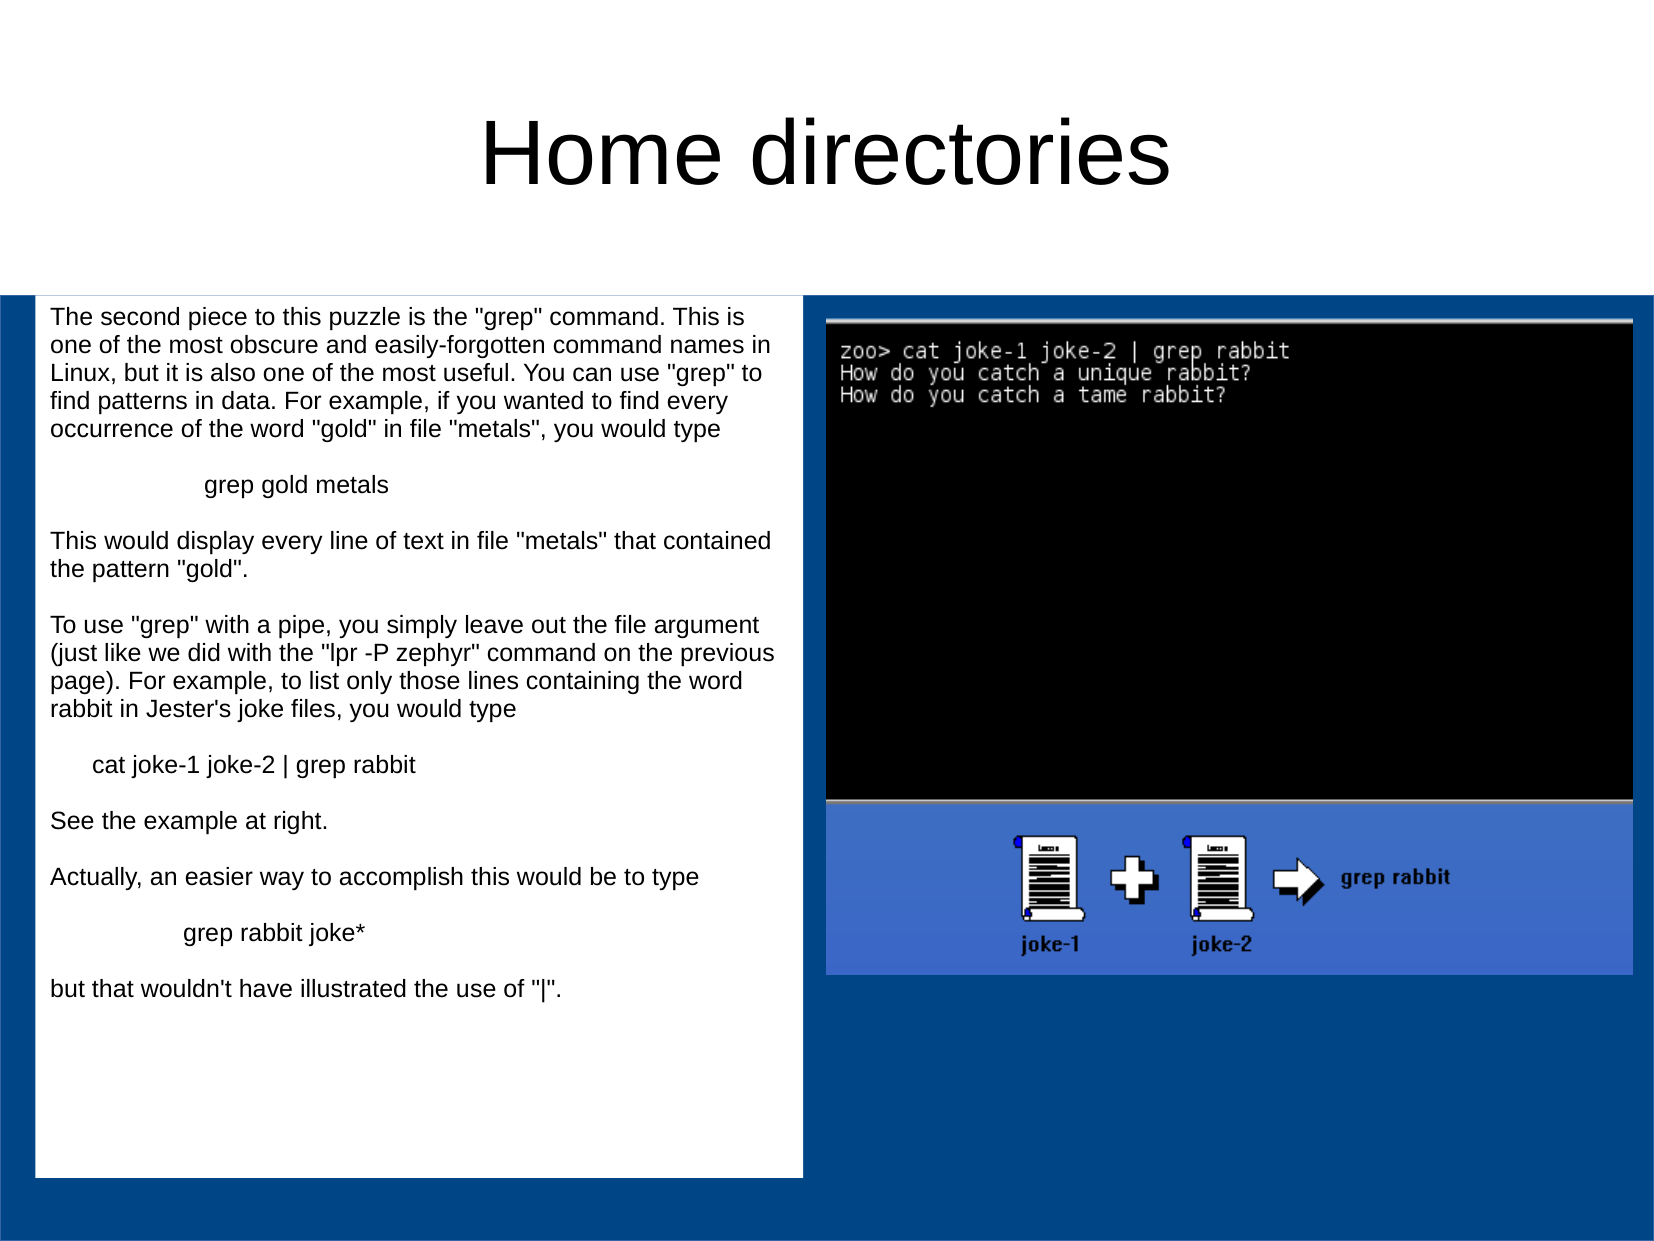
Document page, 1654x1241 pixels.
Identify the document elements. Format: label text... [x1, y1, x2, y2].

picture [826, 318, 1633, 976]
text_box The second piece to this puzzle is the "grep" command. This is one of the most obscure and easily-forgotten command names in Linux, but it is also one of the most useful. You can use "grep" to find patterns in data. For example, if you wanted to find every occurrence of the word "gold" in file "metals", you would type grep gold metals This would display every line of text in file "metals" that contained the pattern "gold". To use "grep" with a pipe, you simply leave out the file argument (just like we did with the "lpr -P zephyr" command on the previous page). For example, to list only those lines containing the word rabbit in Jester's joke files, you would type cat joke-1 joke-2 | grep rabbit See the example at right. Actually, an easier way to accomplish this would be to type grep rabbit joke* but that wouldn't have illustrated the use of "|". [35, 295, 804, 1178]
text_box [0, 295, 1654, 1241]
title Home directories [82, 49, 1571, 257]
